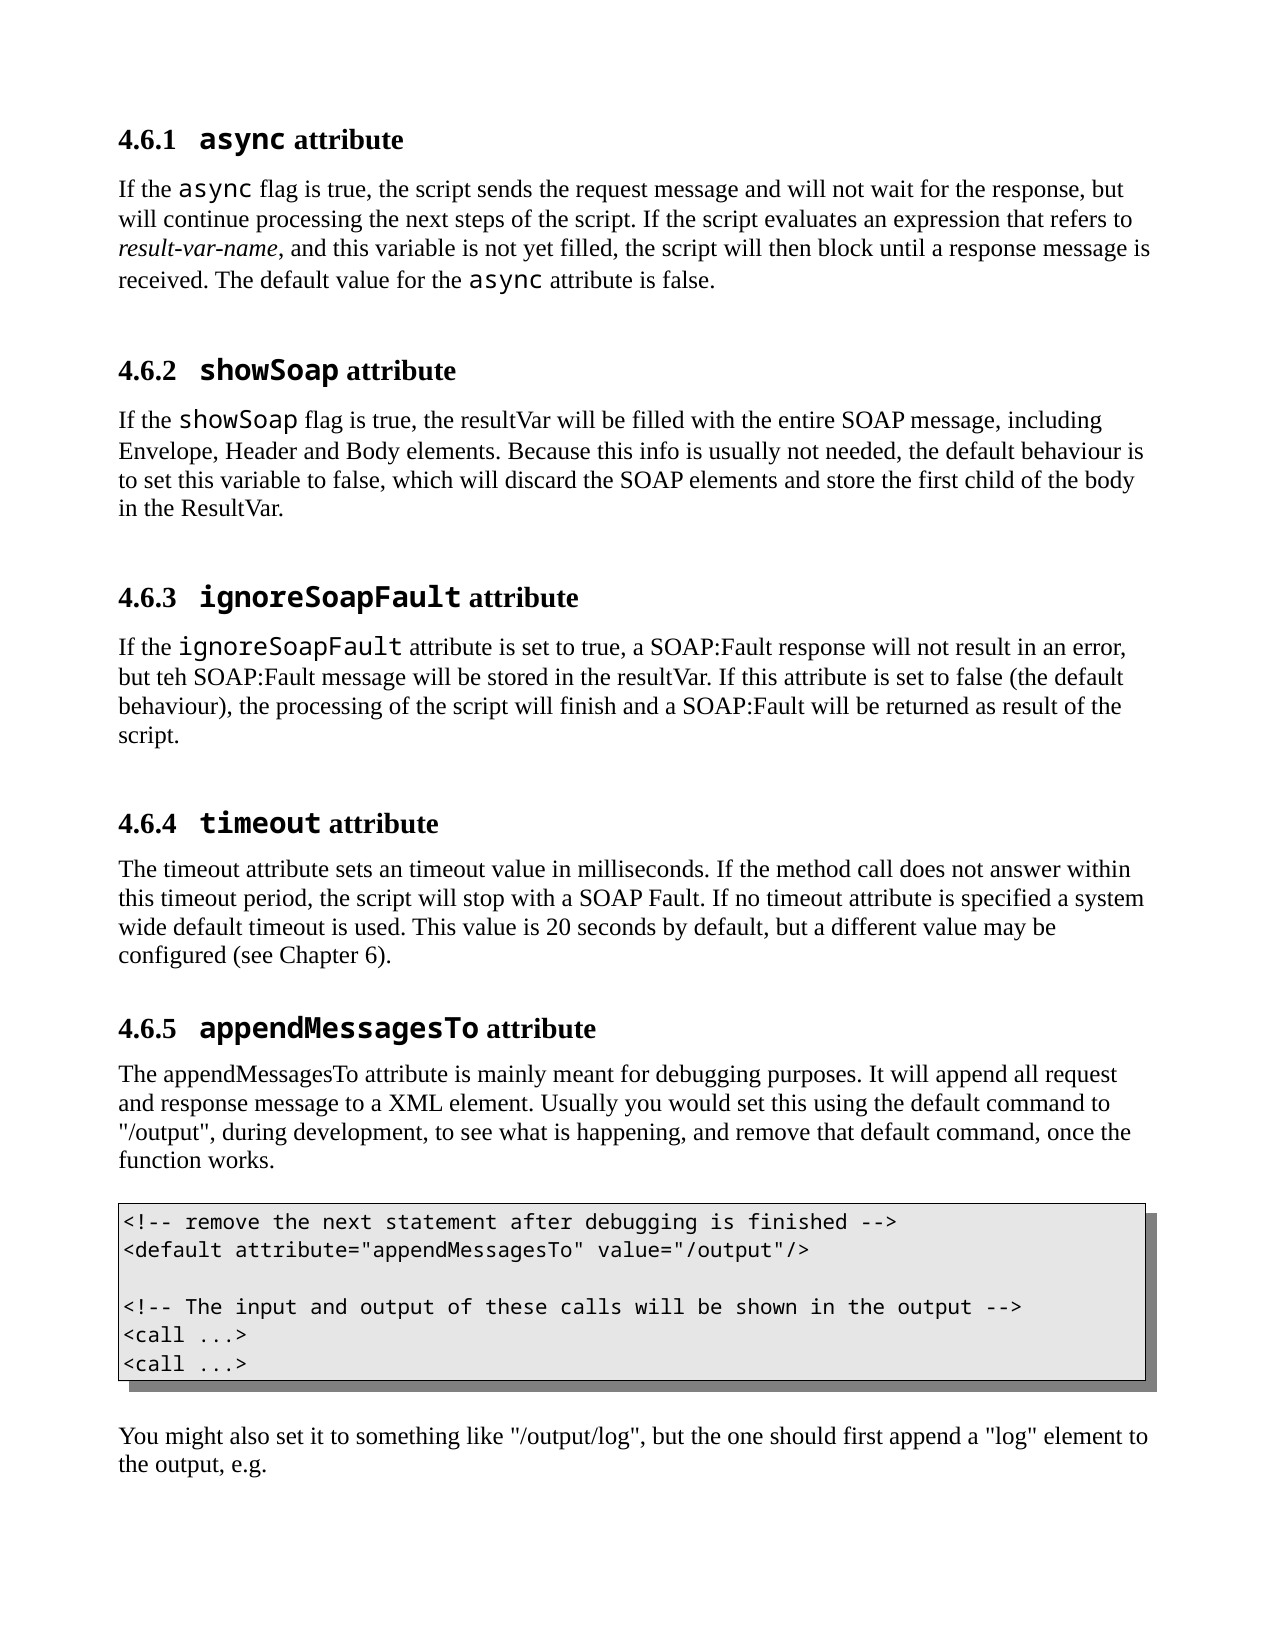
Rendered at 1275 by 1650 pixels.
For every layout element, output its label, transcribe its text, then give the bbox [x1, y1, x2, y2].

text <call ...> [119, 1317, 1145, 1345]
subtitle appendMessagesTo attribute [118, 1007, 1157, 1047]
text <default attribute="appendMessagesTo" value="/output"/> [119, 1231, 1145, 1260]
text If the ignoreSoapFault attribute is set to true, a SOAP:Fault response will not result in an error, but teh SOAP:Fault message will be stored in the resultVar. If this attribute is set to false (the default behaviour), the processing of the script will finish and a SOAP:Fault will be returned as result of the script. [118, 628, 1157, 748]
text The timeout attribute sets an timeout value in milliseconds. If the method call does not answer within this timeout period, the script will stop with a SOAP Fault. If no timeout attribute is specified a system wide default timeout is used. This value is 20 seconds by default, but a different value may be configured (see Chapter 6). [118, 854, 1157, 969]
text <call ...> [119, 1345, 1145, 1380]
text The appendMessagesTo attribute is mainly meant for debugging purposes. It will append all request and response message to a XML element. Usually you would set this using the default command to "/output", during development, to see what is happening, and remove that default command, once the function works. [118, 1059, 1157, 1174]
subtitle showSoap attribute [118, 350, 1157, 389]
text <!-- The input and output of these calls will be shown in the output --> [119, 1288, 1145, 1317]
subtitle ignoreSoapFault attribute [118, 576, 1157, 616]
text You might also set it to something like "/output/log", but the one should first append a "log" element to the output, e.g. [118, 1421, 1157, 1478]
text If the showSoap flag is true, the resultVar will be filled with the entire SOAP message, including Envelope, Header and Body elements. Because this info is usually not needed, the default behaviour is to set this variable to false, which will discard the SOAP elements and store the first child of the body in the ResultVar. [118, 402, 1157, 522]
text <!-- remove the next statement after debugging is finished --> [119, 1204, 1145, 1231]
subtitle async attribute [118, 118, 1157, 158]
subtitle timeout attribute [118, 802, 1157, 842]
text If the async flag is true, the script sends the request message and will not wait for the response, but will continue processing the next steps of the script. If the script evaluates an expression that refers to result-var-name, and this variable is not yet filled, the script will then block until a response message is received. The default value for the async attribute is false. [118, 170, 1157, 296]
